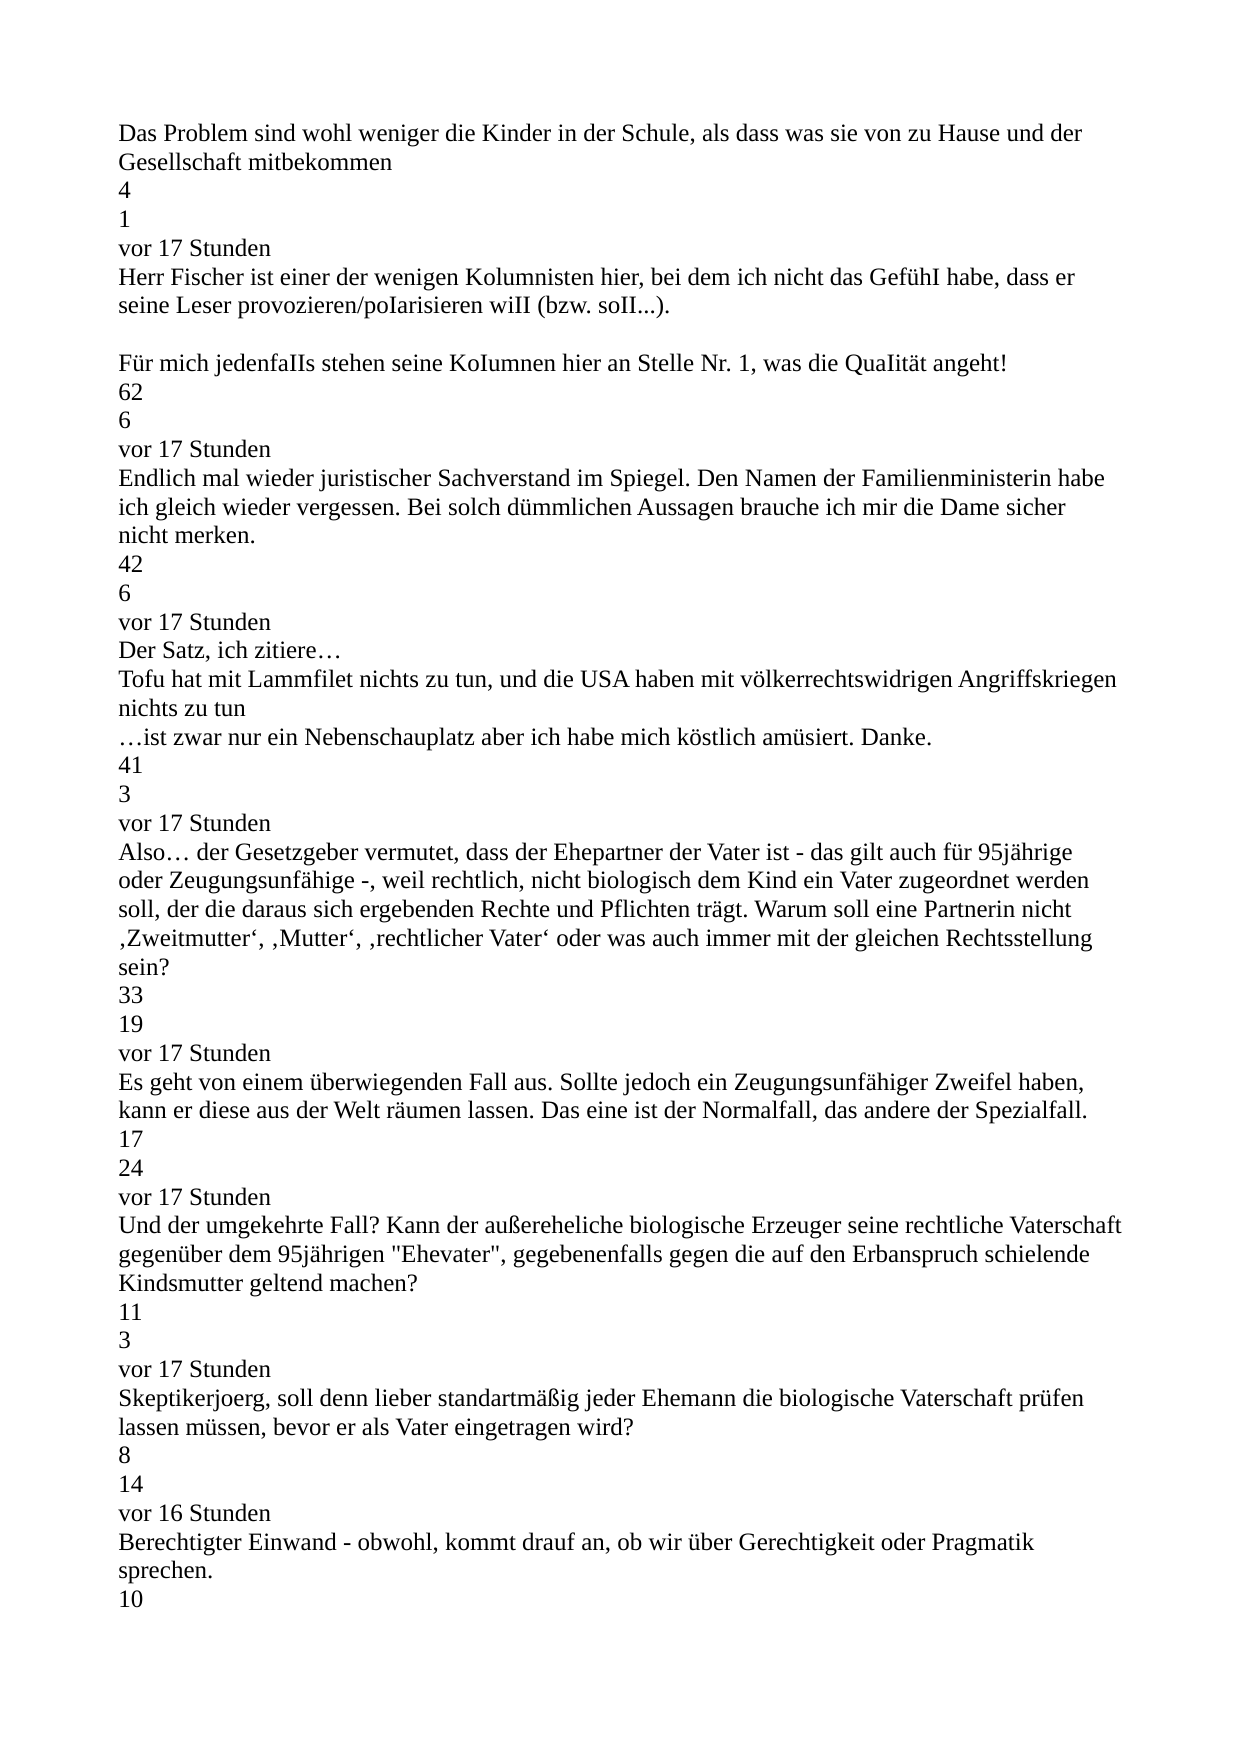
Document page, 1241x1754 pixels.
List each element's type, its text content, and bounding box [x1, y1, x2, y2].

text 6 [118, 578, 1122, 607]
text 33 [118, 981, 1122, 1009]
text vor 17 Stunden [118, 1182, 1122, 1211]
text 41 [118, 751, 1122, 779]
text vor 17 Stunden [118, 233, 1122, 262]
text Das Problem sind wohl weniger die Kinder in der Schule, als dass was sie von zu Hause und der Gesellschaft mitbekommen [118, 118, 1122, 176]
text Der Satz, ich zitiere… [118, 636, 1122, 664]
text Also… der Gesetzgeber vermutet, dass der Ehepartner der Vater ist - das gilt auch für 95jährige oder Zeugungsunfähige -, weil rechtlich, nicht biologisch dem Kind ein Vater zugeordnet werden soll, der die daraus sich ergebenden Rechte und Pflichten trägt. Warum soll eine Partnerin nicht ‚Zweitmutter‘, ‚Mutter‘, ‚rechtlicher Vater‘ oder was auch immer mit der gleichen Rechtsstellung sein? [118, 837, 1122, 981]
text 8 [118, 1441, 1122, 1469]
text Es geht von einem überwiegenden Fall aus. Sollte jedoch ein Zeugungsunfähiger Zweifel haben, kann er diese aus der Welt räumen lassen. Das eine ist der Normalfall, das andere der Spezialfall. [118, 1067, 1122, 1124]
text 3 [118, 1326, 1122, 1354]
text Und der umgekehrte Fall? Kann der außereheliche biologische Erzeuger seine rechtliche Vaterschaft gegenüber dem 95jährigen "Ehevater", gegebenenfalls gegen die auf den Erbanspruch schielende Kindsmutter geltend machen? [118, 1211, 1122, 1297]
text vor 17 Stunden [118, 607, 1122, 636]
text Skeptikerjoerg, soll denn lieber standartmäßig jeder Ehemann die biologische Vaterschaft prüfen lassen müssen, bevor er als Vater eingetragen wird? [118, 1383, 1122, 1441]
text 4 [118, 176, 1122, 204]
text 10 [118, 1584, 1122, 1613]
text Tofu hat mit Lammfilet nichts zu tun, und die USA haben mit völkerrechtswidrigen Angriffskriegen nichts zu tun [118, 664, 1122, 722]
text 6 [118, 406, 1122, 434]
text vor 17 Stunden [118, 808, 1122, 837]
text 1 [118, 204, 1122, 233]
text 24 [118, 1153, 1122, 1182]
text 3 [118, 779, 1122, 808]
text 14 [118, 1469, 1122, 1498]
text vor 17 Stunden [118, 1354, 1122, 1383]
text …ist zwar nur ein Nebenschauplatz aber ich habe mich köstlich amüsiert. Danke. [118, 722, 1122, 751]
text 17 [118, 1124, 1122, 1153]
text vor 17 Stunden [118, 1038, 1122, 1067]
text 62 [118, 377, 1122, 406]
text 42 [118, 549, 1122, 578]
text 11 [118, 1297, 1122, 1326]
text 19 [118, 1009, 1122, 1038]
text vor 16 Stunden [118, 1498, 1122, 1527]
text vor 17 Stunden [118, 434, 1122, 463]
text Endlich mal wieder juristischer Sachverstand im Spiegel. Den Namen der Familienministerin habe ich gleich wieder vergessen. Bei solch dümmlichen Aussagen brauche ich mir die Dame sicher nicht merken. [118, 463, 1122, 549]
text Berechtigter Einwand - obwohl, kommt drauf an, ob wir über Gerechtigkeit oder Pragmatik sprechen. [118, 1527, 1122, 1584]
text Für mich jedenfaIIs stehen seine KoIumnen hier an Stelle Nr. 1, was die QuaIität angeht! [118, 348, 1122, 377]
text Herr Fischer ist einer der wenigen Kolumnisten hier, bei dem ich nicht das GefühI habe, dass er seine Leser provozieren/poIarisieren wiII (bzw. soII...). [118, 262, 1122, 319]
